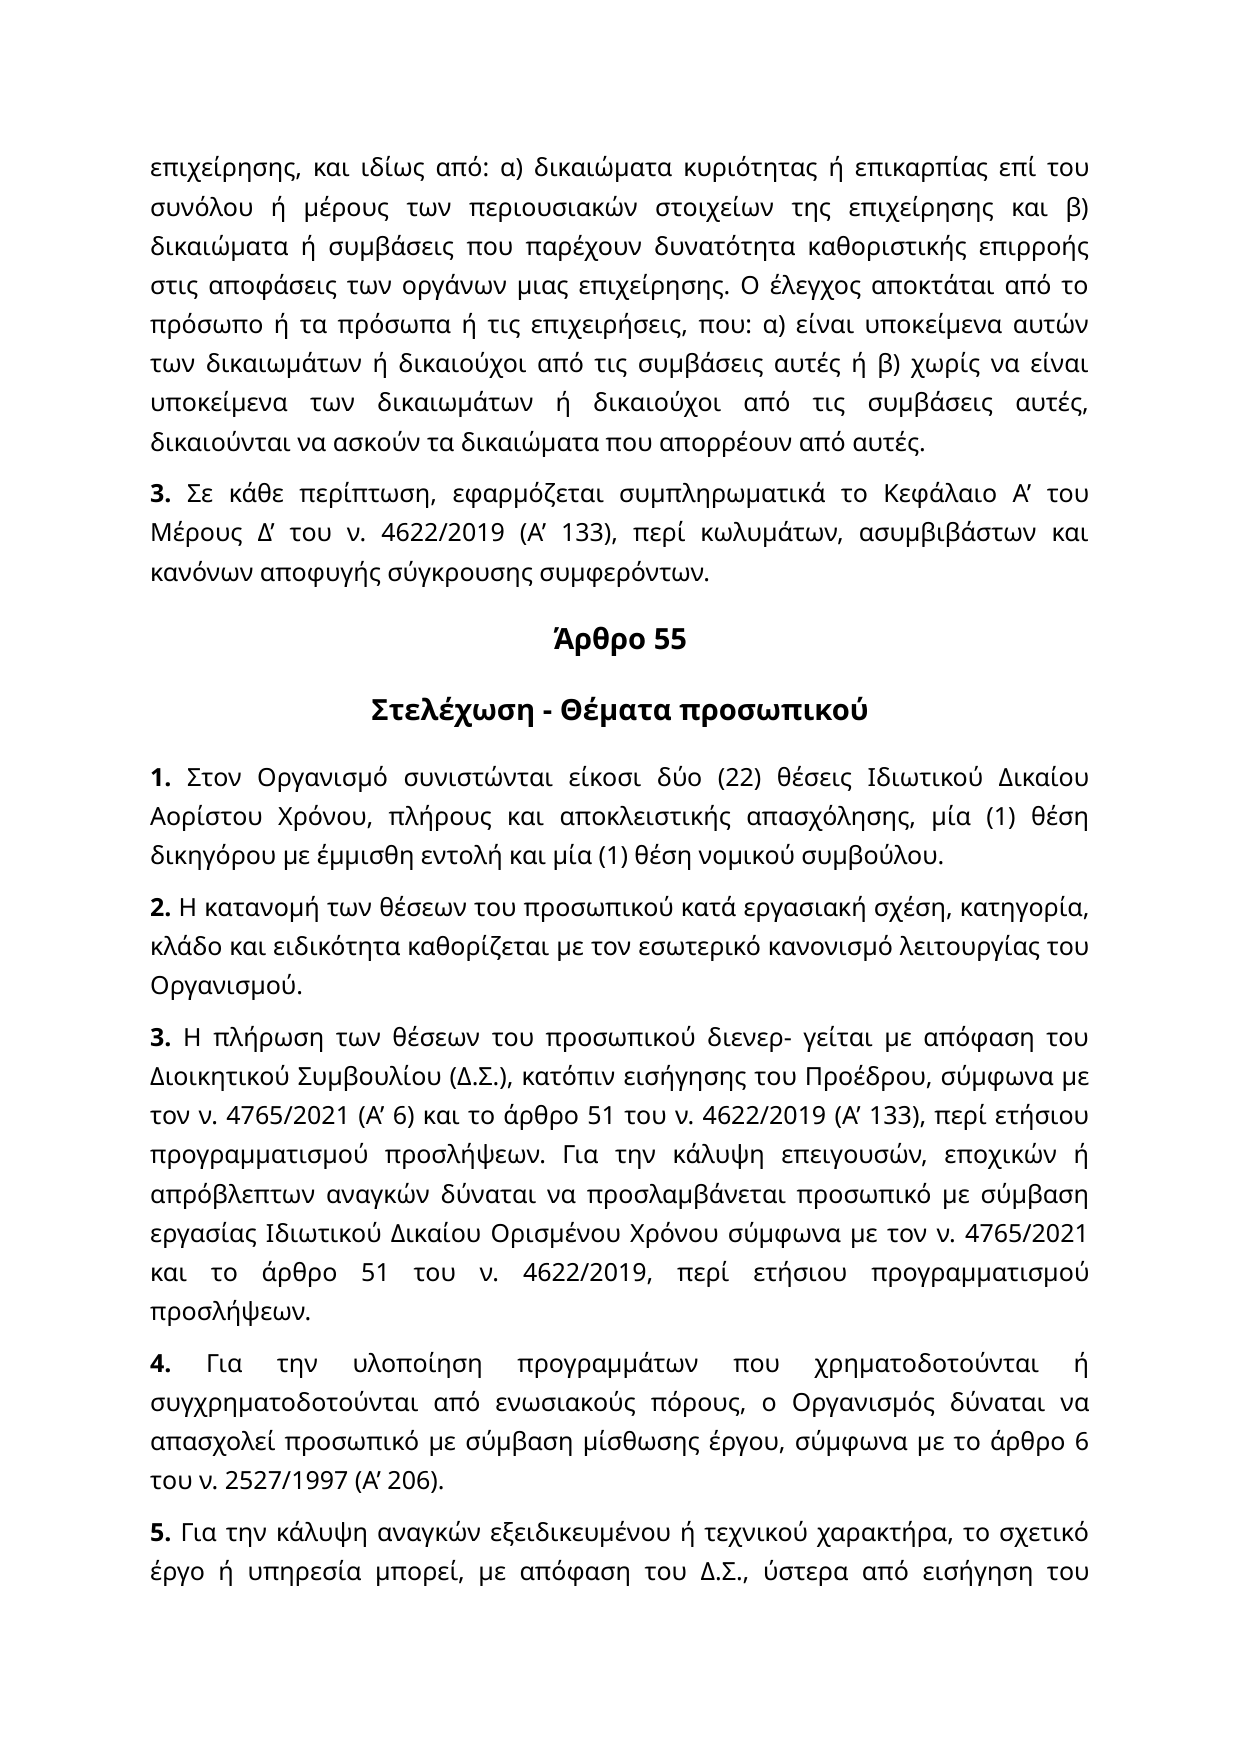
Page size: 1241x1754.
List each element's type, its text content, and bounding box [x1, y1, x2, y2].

text 2. Η κατανομή των θέσεων του προσωπικού κατά εργασιακή σχέση, κατηγορία, κλάδο και ειδικότητα καθορίζεται με τον εσωτερικό κανονισμό λειτουργίας του Οργανισμού. [150, 889, 1090, 1002]
text 5. Για την κάλυψη αναγκών εξειδικευμένου ή τεχνικού χαρακτήρα, το σχετικό έργο ή υπηρεσία μπορεί, με απόφαση του Δ.Σ., ύστερα από εισήγηση του [150, 1514, 1090, 1588]
text 1. Στον Οργανισμό συνιστώνται είκοσι δύο (22) θέσεις Ιδιωτικού Δικαίου Αορίστου Χρόνου, πλήρους και αποκλειστικής απασχόλησης, μία (1) θέση δικηγόρου με έμμισθη εντολή και μία (1) θέση νομικού συμβούλου. [150, 759, 1090, 872]
text επιχείρησης, και ιδίως από: α) δικαιώματα κυριότητας ή επικαρπίας επί του συνόλου ή μέρους των περιουσιακών στοιχείων της επιχείρησης και β) δικαιώματα ή συμβάσεις που παρέχουν δυνατότητα καθοριστικής επιρροής στις αποφάσεις των οργάνων μιας επιχείρησης. Ο έλεγχος αποκτάται από το πρόσωπο ή τα πρόσωπα ή τις επιχειρήσεις, που: α) είναι υποκείμενα αυτών των δικαιωμάτων ή δικαιούχοι από τις συμβάσεις αυτές ή β) χωρίς να είναι υποκείμενα των δικαιωμάτων ή δικαιούχοι από τις συμβάσεις αυτές, δικαιούνται να ασκούν τα δικαιώματα που απορρέουν από αυτές. [150, 150, 1090, 458]
subtitle Στελέχωση - Θέματα προσωπικού [150, 689, 1090, 729]
subtitle Άρθρο 55 [150, 618, 1090, 658]
text 4. Για την υλοποίηση προγραμμάτων που χρηματοδοτούνται ή συγχρηματοδοτούνται από ενωσιακούς πόρους, ο Οργανισμός δύναται να απασχολεί προσωπικό με σύμβαση μίσθωσης έργου, σύμφωνα με το άρθρο 6 του ν. 2527/1997 (Α’ 206). [150, 1345, 1090, 1497]
text 3. Η πλήρωση των θέσεων του προσωπικού διενερ- γείται με απόφαση του Διοικητικού Συμβουλίου (Δ.Σ.), κατόπιν εισήγησης του Προέδρου, σύμφωνα με τον ν. 4765/2021 (Α’ 6) και το άρθρο 51 του ν. 4622/2019 (Α’ 133), περί ετήσιου προγραμματισμού προσλήψεων. Για την κάλυψη επειγουσών, εποχικών ή απρόβλεπτων αναγκών δύναται να προσλαμβάνεται προσωπικό με σύμβαση εργασίας Ιδιωτικού Δικαίου Ορισμένου Χρόνου σύμφωνα με τον ν. 4765/2021 και το άρθρο 51 του ν. 4622/2019, περί ετήσιου προγραμματισμού προσλήψεων. [150, 1019, 1090, 1328]
text 3. Σε κάθε περίπτωση, εφαρμόζεται συμπληρωματικά το Κεφάλαιο Α’ του Μέρους Δ’ του ν. 4622/2019 (Α’ 133), περί κωλυμάτων, ασυμβιβάστων και κανόνων αποφυγής σύγκρουσης συμφερόντων. [150, 476, 1090, 588]
